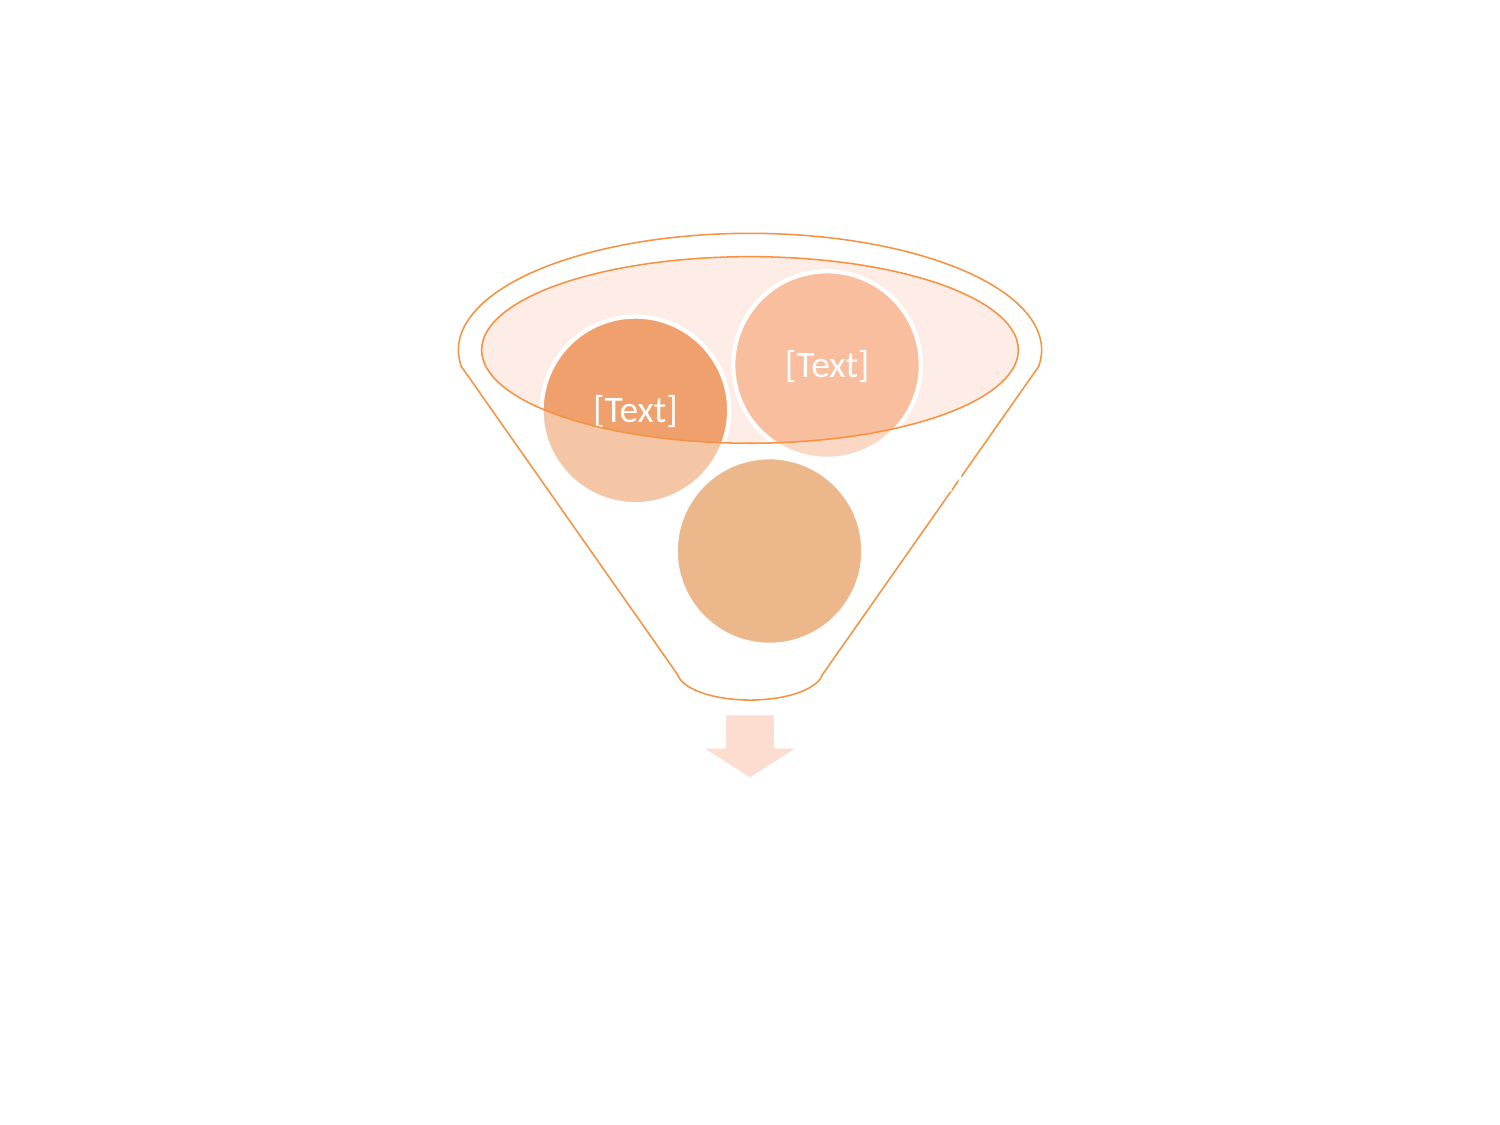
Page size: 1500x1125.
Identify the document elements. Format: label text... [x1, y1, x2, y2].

text_box [Text] [733, 271, 921, 442]
text_box [458, 233, 1042, 701]
text_box [Text] [808, 454, 1037, 510]
text_box [Text] [541, 316, 730, 442]
text_box [697, 713, 803, 781]
